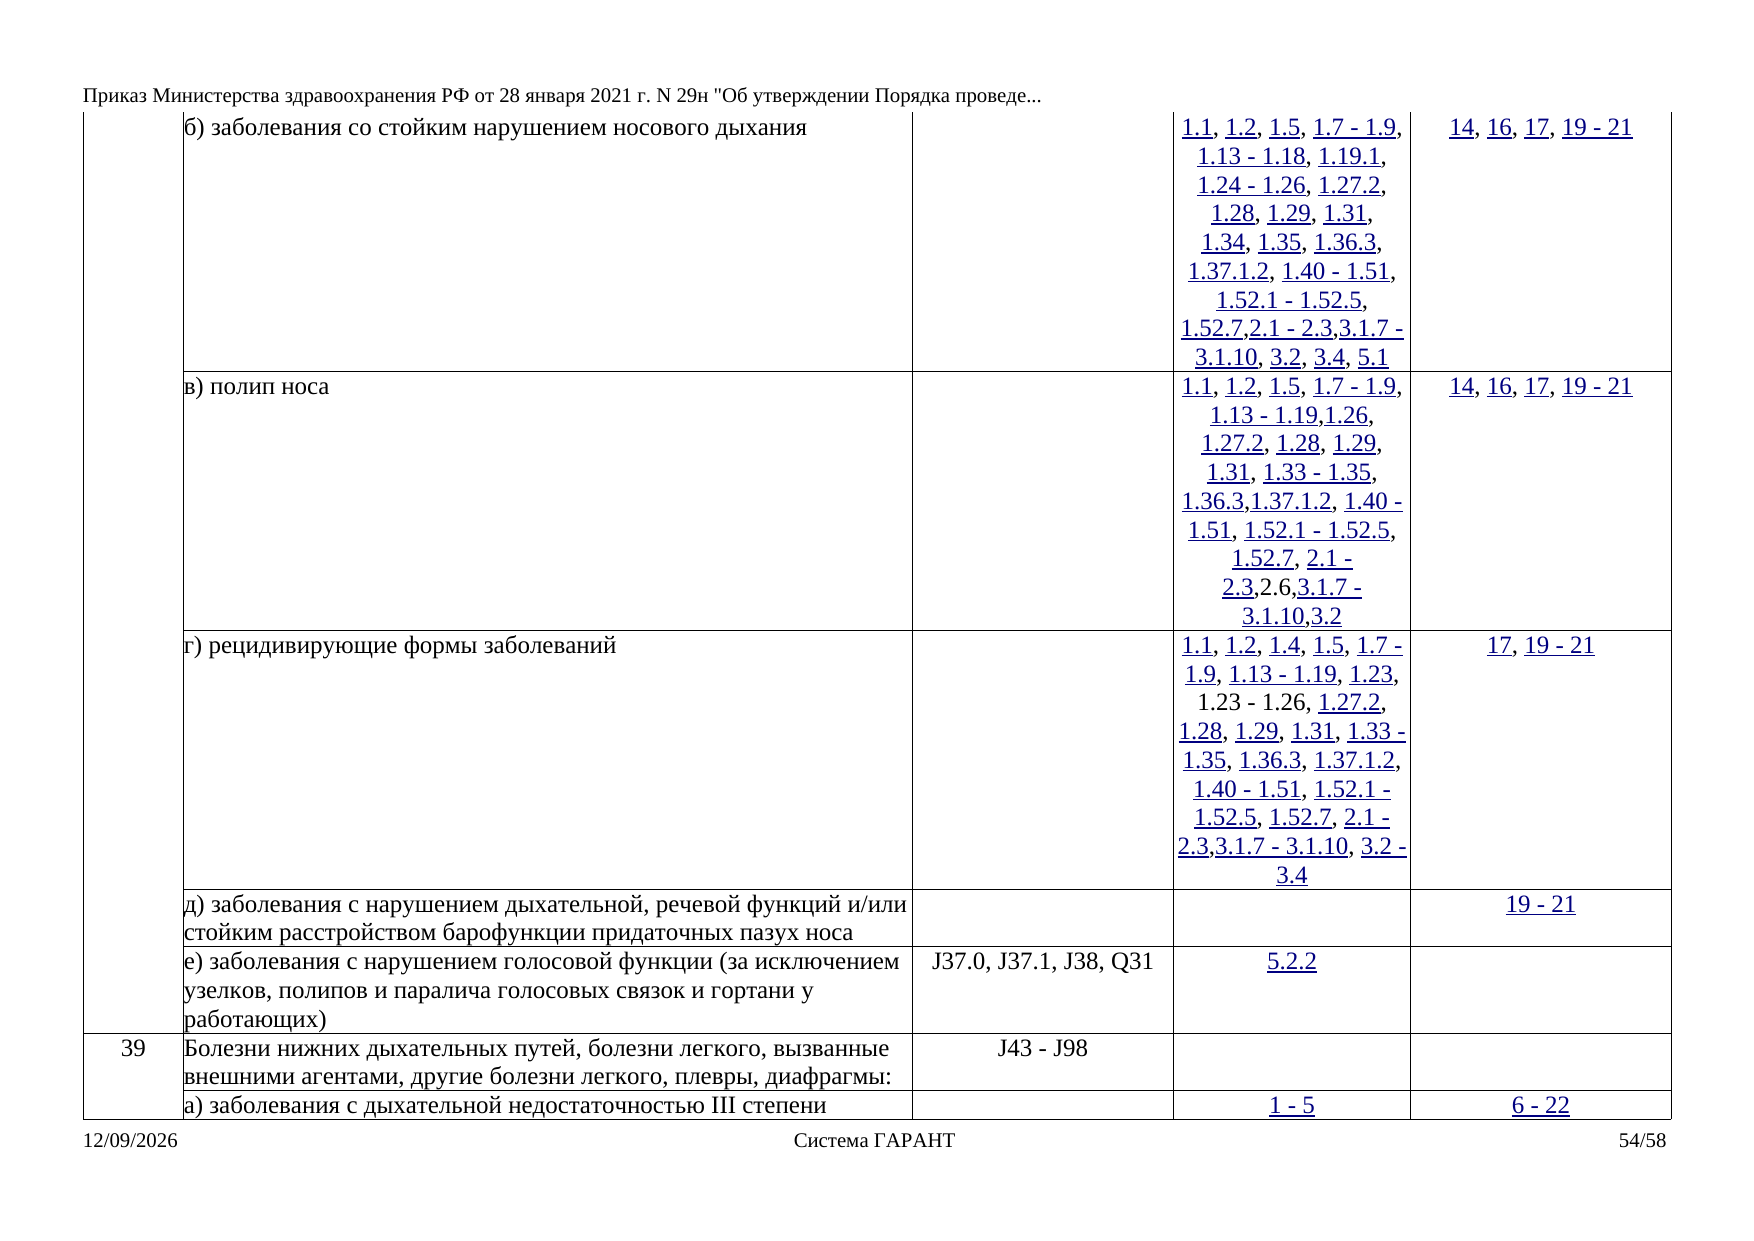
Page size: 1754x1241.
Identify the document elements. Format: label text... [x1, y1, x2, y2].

table_cell 1.1, 1.2, 1.5, 1.7 - 1.9, 1.13 - 1.19,1.26, 1.27.2, 1.28, 1.29, 1.31, 1.33 - 1.35, 1.36.3,1.37.1.2, 1.40 - 1.51, 1.52.1 - 1.52.5, 1.52.7, 2.1 - 2.3,2.6,3.1.7 - 3.1.10,3.2 [1174, 372, 1410, 630]
table_cell 6 - 22 [1411, 1091, 1671, 1119]
table_cell 1 - 5 [1174, 1091, 1410, 1119]
table_cell [913, 1091, 1173, 1119]
table_cell г) рецидивирующие формы заболеваний [184, 631, 912, 889]
table_cell [84, 112, 183, 1033]
table_cell д) заболевания с нарушением дыхательной, речевой функций и/или стойким расстройством барофункции придаточных пазух носа [184, 890, 912, 946]
table_cell 17, 19 - 21 [1411, 631, 1671, 889]
table_cell [1174, 1034, 1410, 1090]
table_cell 19 - 21 [1411, 890, 1671, 946]
table_cell [1174, 890, 1410, 946]
table_cell а) заболевания с дыхательной недостаточностью III степени [184, 1091, 912, 1119]
table_cell J43 - J98 [913, 1034, 1173, 1090]
table_cell е) заболевания с нарушением голосовой функции (за исключением узелков, полипов и паралича голосовых связок и гортани у работающих) [184, 947, 912, 1033]
table_cell [1411, 947, 1671, 1033]
table_cell 1.1, 1.2, 1.5, 1.7 - 1.9, 1.13 - 1.18, 1.19.1, 1.24 - 1.26, 1.27.2, 1.28, 1.29, 1.31, 1.34, 1.35, 1.36.3, 1.37.1.2, 1.40 - 1.51, 1.52.1 - 1.52.5, 1.52.7,2.1 - 2.3,3.1.7 - 3.1.10, 3.2, 3.4, 5.1 [1174, 112, 1410, 371]
table_cell 14, 16, 17, 19 - 21 [1411, 112, 1671, 371]
table_cell в) полип носа [184, 372, 912, 630]
table_cell [913, 890, 1173, 946]
table_cell 14, 16, 17, 19 - 21 [1411, 372, 1671, 630]
table_cell Болезни нижних дыхательных путей, болезни легкого, вызванные внешними агентами, другие болезни легкого, плевры, диафрагмы: [184, 1034, 912, 1090]
table_cell 39 [84, 1034, 183, 1119]
table_cell [1411, 1034, 1671, 1090]
table_cell б) заболевания со стойким нарушением носового дыхания [184, 112, 912, 371]
table_cell [913, 631, 1173, 889]
table_cell [913, 112, 1173, 371]
table_cell 1.1, 1.2, 1.4, 1.5, 1.7 - 1.9, 1.13 - 1.19, 1.23, 1.23 - 1.26, 1.27.2, 1.28, 1.29, 1.31, 1.33 - 1.35, 1.36.3, 1.37.1.2, 1.40 - 1.51, 1.52.1 - 1.52.5, 1.52.7, 2.1 - 2.3,3.1.7 - 3.1.10, 3.2 - 3.4 [1174, 631, 1410, 889]
table_cell [913, 372, 1173, 630]
table_cell J37.0, J37.1, J38, Q31 [913, 947, 1173, 1033]
table_cell 5.2.2 [1174, 947, 1410, 1033]
